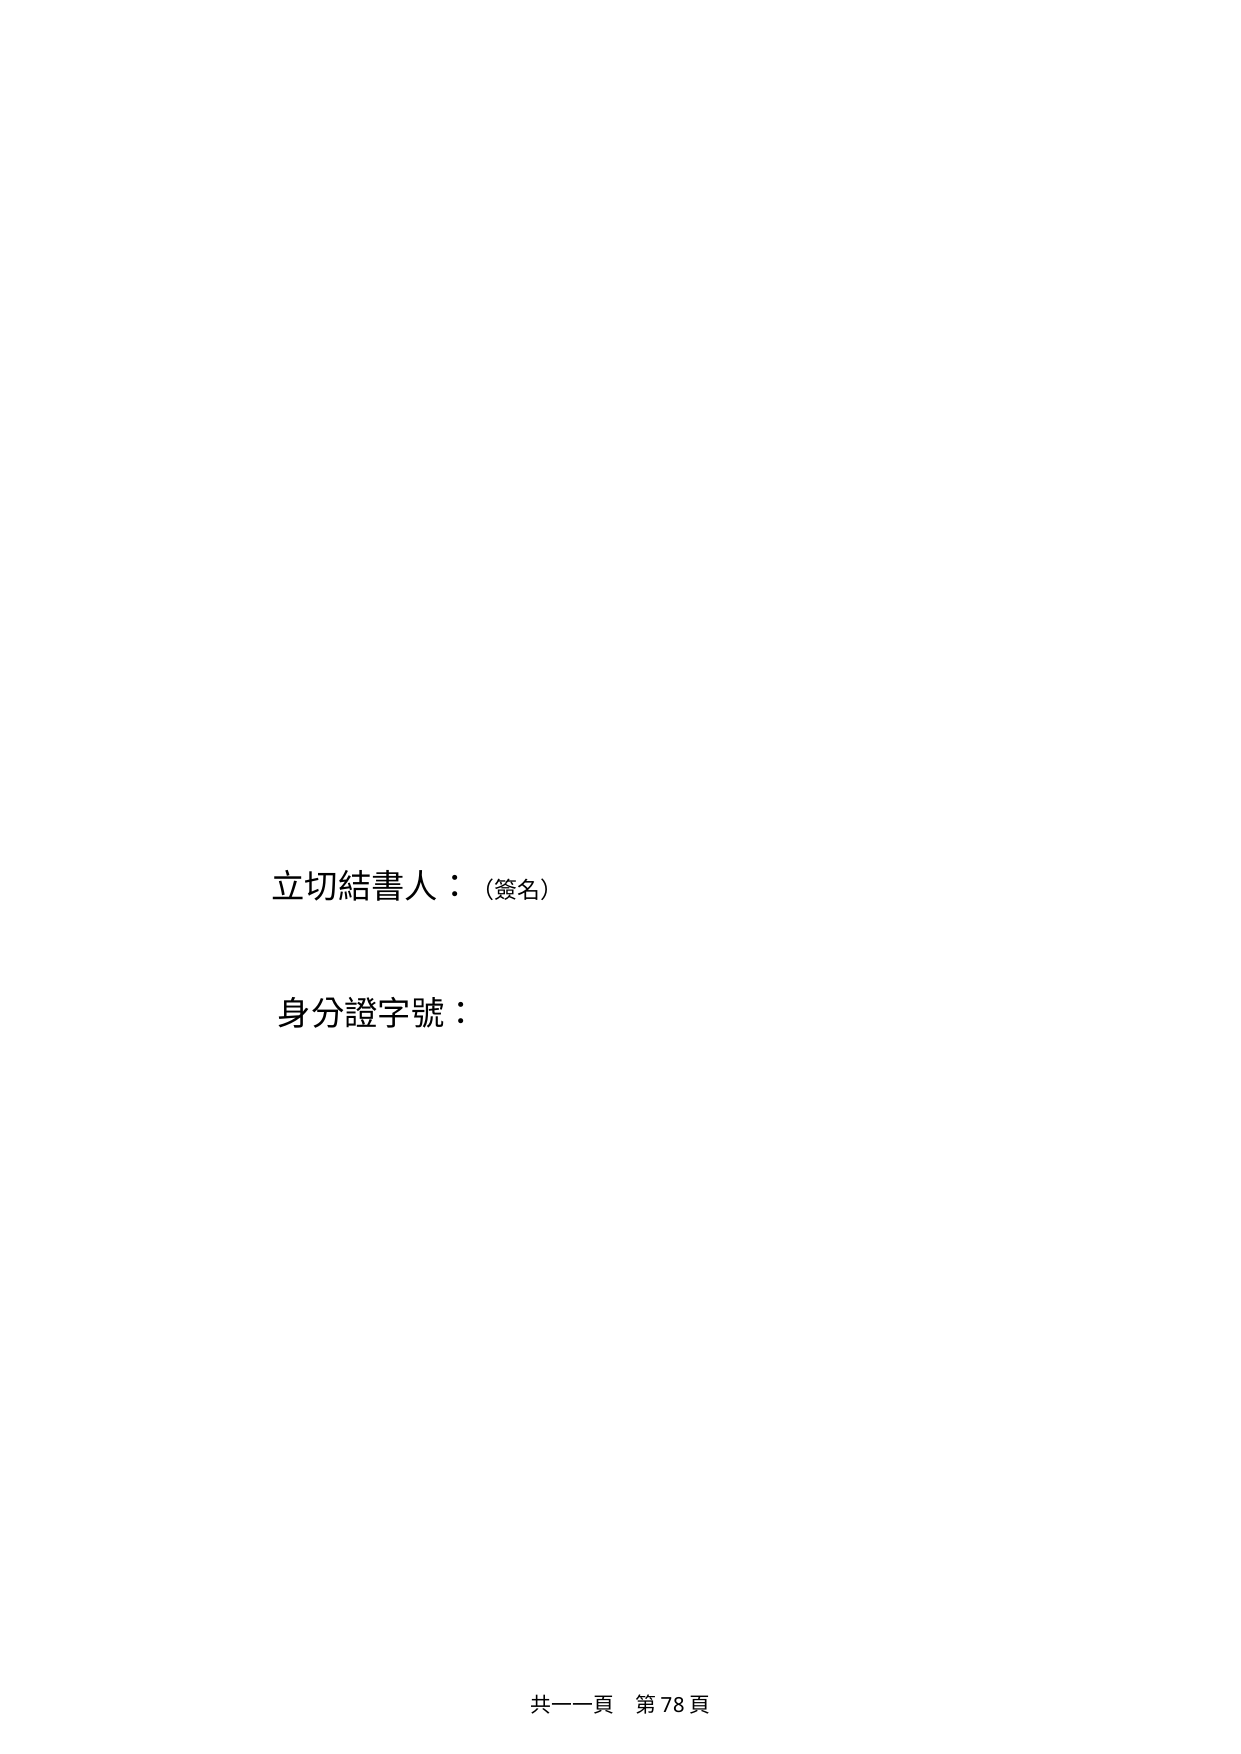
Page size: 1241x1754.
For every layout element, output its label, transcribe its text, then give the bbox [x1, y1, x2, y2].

text 身分證字號： [118, 967, 1122, 1030]
text 立切結書人：（簽名） [118, 842, 1122, 905]
